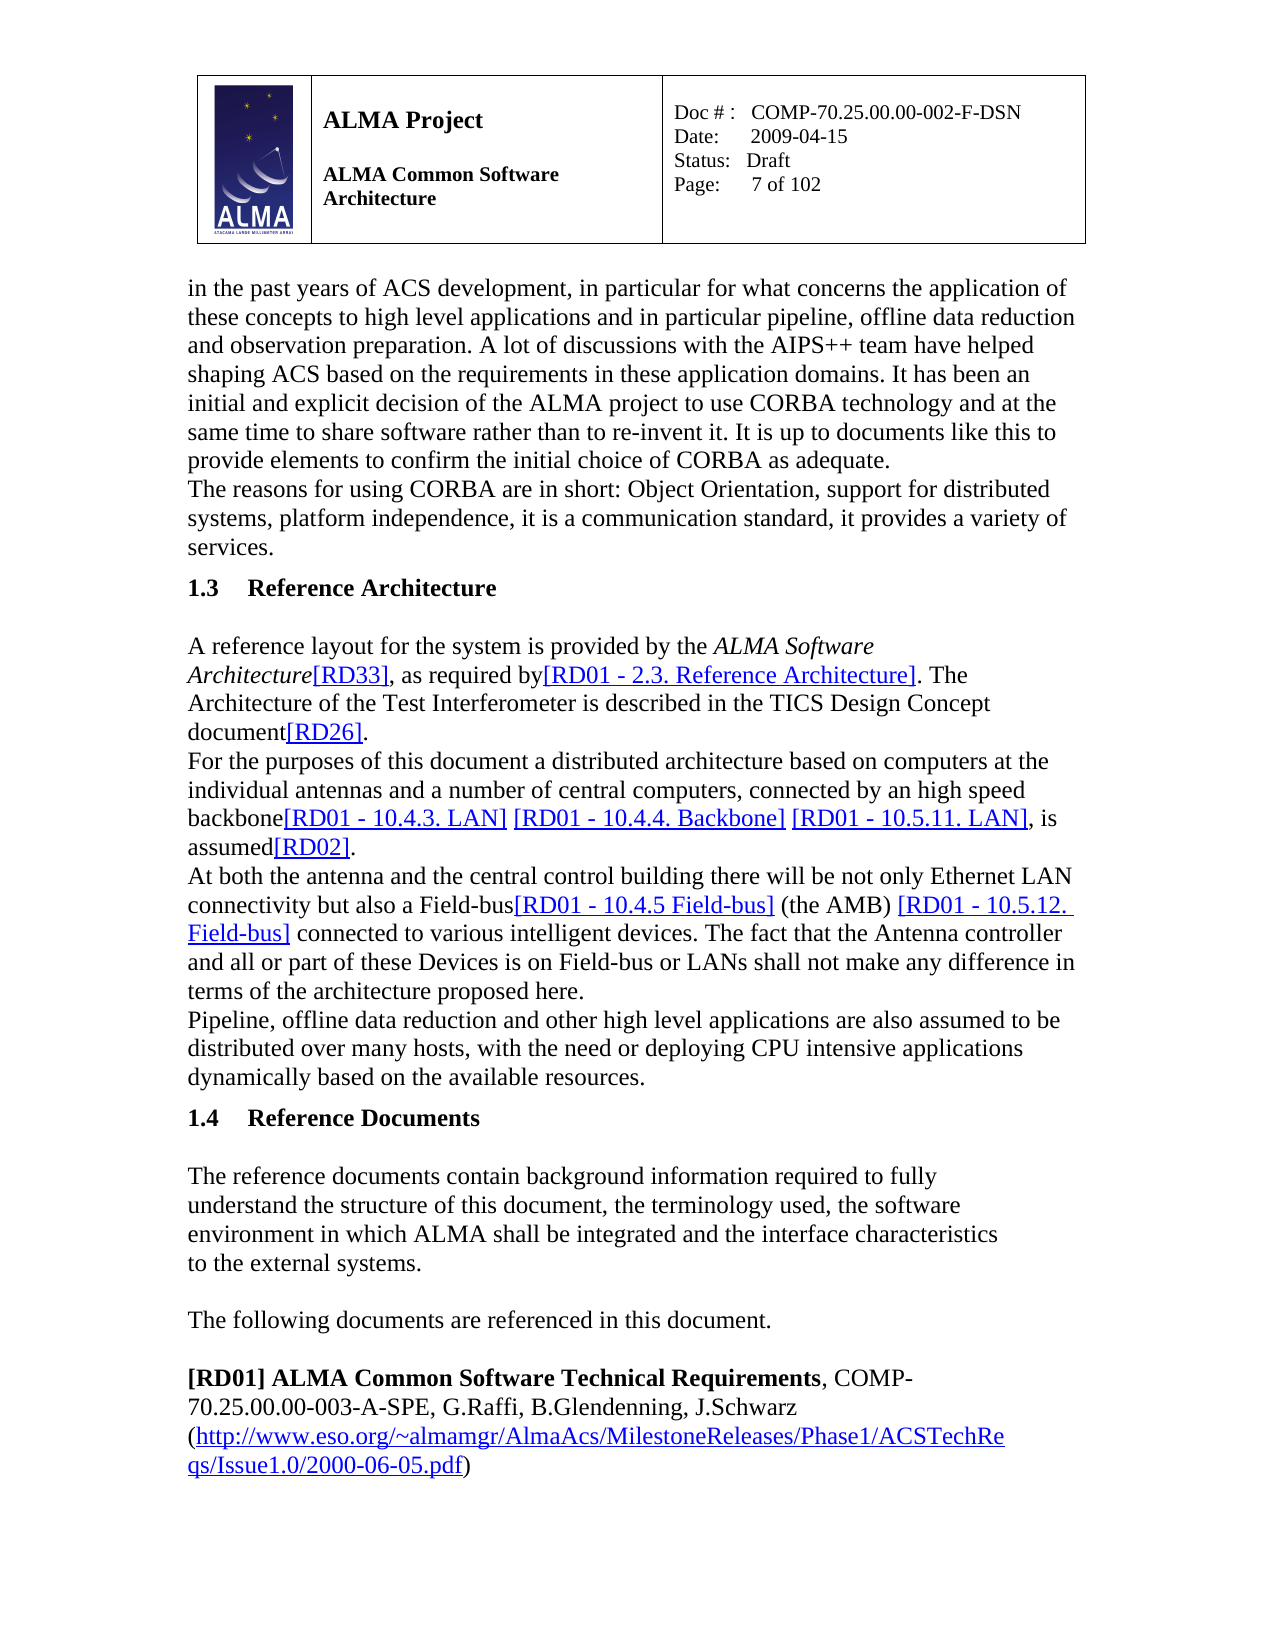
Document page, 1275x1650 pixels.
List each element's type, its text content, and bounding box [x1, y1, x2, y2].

subtitle Reference Documents [187, 1103, 1087, 1132]
text The reasons for using CORBA are in short: Object Orientation, support for distributed systems, platform independence, it is a communication standard, it provides a variety of services. [187, 474, 1087, 561]
text For the purposes of this document a distributed architecture based on computers at the individual antennas and a number of central computers, connected by an high speed backbone[RD01 - 10.4.3. LAN] [RD01 - 10.4.4. Backbone] [RD01 - 10.5.11. LAN], is assumed[RD02]. [187, 746, 1087, 861]
text At both the antenna and the central control building there will be not only Ethernet LAN connectivity but also a Field-bus[RD01 - 10.4.5 Field-bus] (the AMB) [RD01 - 10.5.12. Field-bus] connected to various intelligent devices. The fact that the Antenna controller and all or part of these Devices is on Field-bus or LANs shall not make any difference in terms of the architecture proposed here. Pipeline, offline data reduction and other high level applications are also assumed to be distributed over many hosts, with the need or deploying CPU intensive applications dynamically based on the available resources. [187, 861, 1087, 1091]
text The reference documents contain background information required to fully understand the structure of this document, the terminology used, the software environment in which ALMA shall be integrated and the interface characteristics to the external systems. [187, 1161, 1012, 1276]
text [RD01] ALMA Common Software Technical Requirements, COMP-70.25.00.00-003-A-SPE, G.Raffi, B.Glendenning, J.Schwarz (http://www.eso.org/~almamgr/AlmaAcs/MilestoneReleases/Phase1/ACSTechReqs/Issue1.0/2000-06-05.pdf) [187, 1363, 1012, 1478]
subtitle Reference Architecture [187, 573, 1087, 602]
text The following documents are referenced in this document. [187, 1306, 1012, 1334]
text in the past years of ACS development, in particular for what concerns the application of these concepts to high level applications and in particular pipeline, offline data reduction and observation preparation. A lot of discussions with the AIPS++ team have helped shaping ACS based on the requirements in these application domains. It has been an initial and explicit decision of the ALMA project to use CORBA technology and at the same time to share software rather than to re-invent it. It is up to documents like this to provide elements to confirm the initial choice of CORBA as adequate. [187, 273, 1087, 474]
picture [214, 85, 293, 235]
text A reference layout for the system is provided by the ALMA Software Architecture[RD33], as required by[RD01 - 2.3. Reference Architecture]. The Architecture of the Test Interferometer is described in the TICS Design Concept document[RD26]. [187, 631, 1087, 746]
